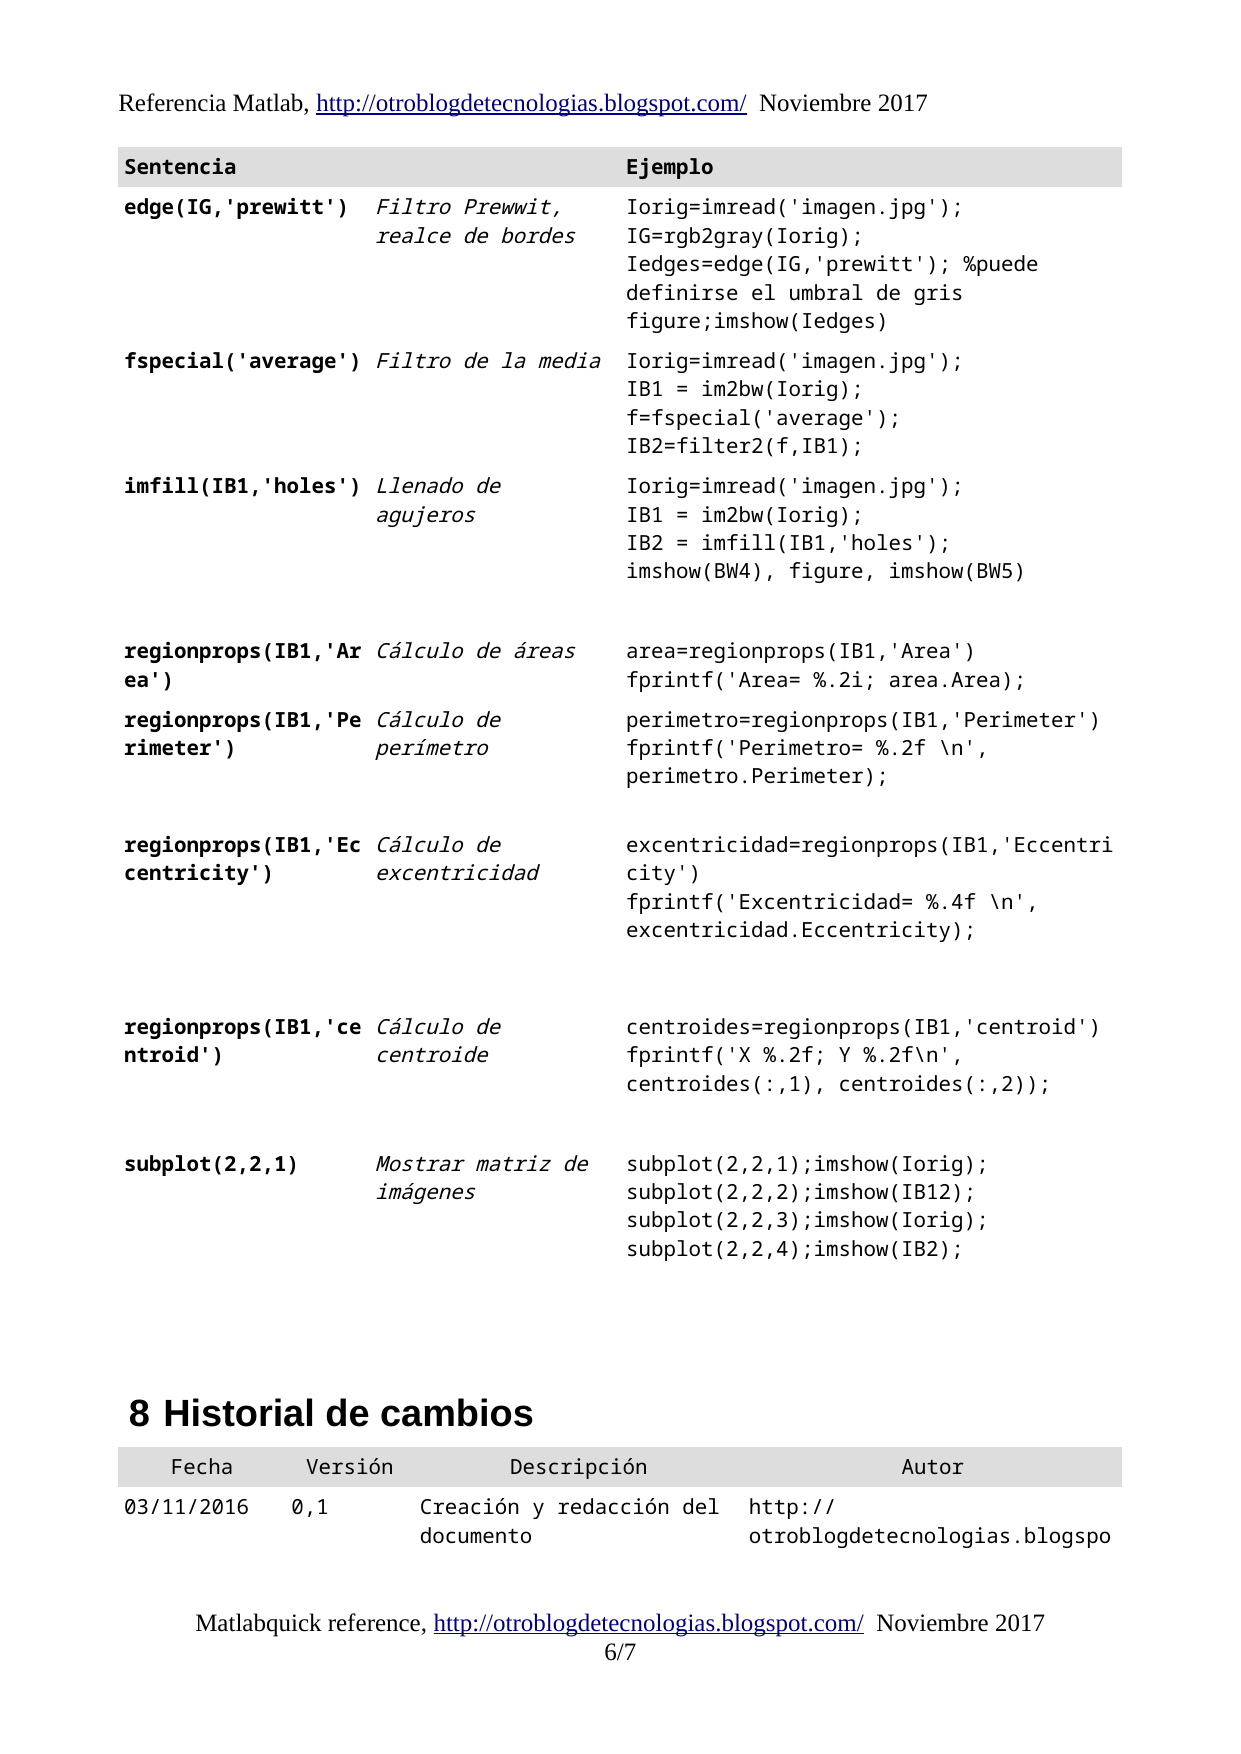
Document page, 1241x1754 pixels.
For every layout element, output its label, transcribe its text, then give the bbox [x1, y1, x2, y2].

table_cell Mostrar matriz de imágenes [369, 1143, 620, 1268]
table_cell [369, 1103, 620, 1143]
table_cell http://otroblogdetecnologias.blogspo [743, 1487, 1122, 1555]
table_cell fspecial('average') [118, 340, 369, 466]
table_cell Iorig=imread('imagen.jpg'); IB1 = im2bw(Iorig); IB2 = imfill(IB1,'holes'); imshow(BW4), figure, imshow(BW5) [620, 466, 1122, 591]
table_header Fecha [118, 1447, 285, 1487]
table_header Ejemplo [620, 147, 1122, 187]
table_cell [369, 591, 620, 631]
table_cell subplot(2,2,1);imshow(Iorig); subplot(2,2,2);imshow(IB12); subplot(2,2,3);imshow(Iorig); subplot(2,2,4);imshow(IB2); [620, 1143, 1122, 1268]
table_cell imfill(IB1,'holes') [118, 466, 369, 591]
table_cell [620, 591, 1122, 631]
table_cell centroides=regionprops(IB1,'centroid') fprintf('X %.2f; Y %.2f\n', centroides(:,1), centroides(:,2)); [620, 1006, 1122, 1103]
table_cell Cálculo de excentricidad [369, 824, 620, 1006]
table_cell regionprops(IB1,'Perimeter') [118, 699, 369, 824]
table_cell edge(IG,'prewitt') [118, 187, 369, 340]
table_cell perimetro=regionprops(IB1,'Perimeter') fprintf('Perimetro= %.2f \n', perimetro.Perimeter); [620, 699, 1122, 824]
table_cell 0,1 [285, 1487, 414, 1555]
table_cell Iorig=imread('imagen.jpg'); IG=rgb2gray(Iorig); Iedges=edge(IG,'prewitt'); %puede definirse el umbral de gris figure;imshow(Iedges) [620, 187, 1122, 340]
table_header Versión [285, 1447, 414, 1487]
table_cell excentricidad=regionprops(IB1,'Eccentricity') fprintf('Excentricidad= %.4f \n', excentricidad.Eccentricity); [620, 824, 1122, 1006]
table_cell Cálculo de áreas [369, 631, 620, 699]
table_cell [620, 1103, 1122, 1143]
table_cell regionprops(IB1,'Eccentricity') [118, 824, 369, 1006]
table_cell [369, 1268, 620, 1308]
table_header Sentencia [118, 147, 369, 187]
table_cell Cálculo de perímetro [369, 699, 620, 824]
table_cell regionprops(IB1,'centroid') [118, 1006, 369, 1103]
table_cell regionprops(IB1,'Area') [118, 631, 369, 699]
table_cell [620, 1268, 1122, 1308]
table_cell Iorig=imread('imagen.jpg'); IB1 = im2bw(Iorig); f=fspecial('average'); IB2=filter2(f,IB1); [620, 340, 1122, 466]
table_header Descripción [414, 1447, 743, 1487]
table_header [369, 147, 620, 187]
table_cell Filtro de la media [369, 340, 620, 466]
table_header Autor [743, 1447, 1122, 1487]
table_cell subplot(2,2,1) [118, 1143, 369, 1268]
table_cell 03/11/2016 [118, 1487, 285, 1555]
table_cell [118, 591, 369, 631]
table_cell Creación y redacción del documento [414, 1487, 743, 1555]
table_cell area=regionprops(IB1,'Area') fprintf('Area= %.2i; area.Area); [620, 631, 1122, 699]
table_cell [118, 1268, 369, 1308]
table_cell Filtro Prewwit, realce de bordes [369, 187, 620, 340]
table_cell Cálculo de centroide [369, 1006, 620, 1103]
table_cell [118, 1103, 369, 1143]
subtitle Historial de cambios [118, 1391, 1122, 1434]
table_cell Llenado de agujeros [369, 466, 620, 591]
